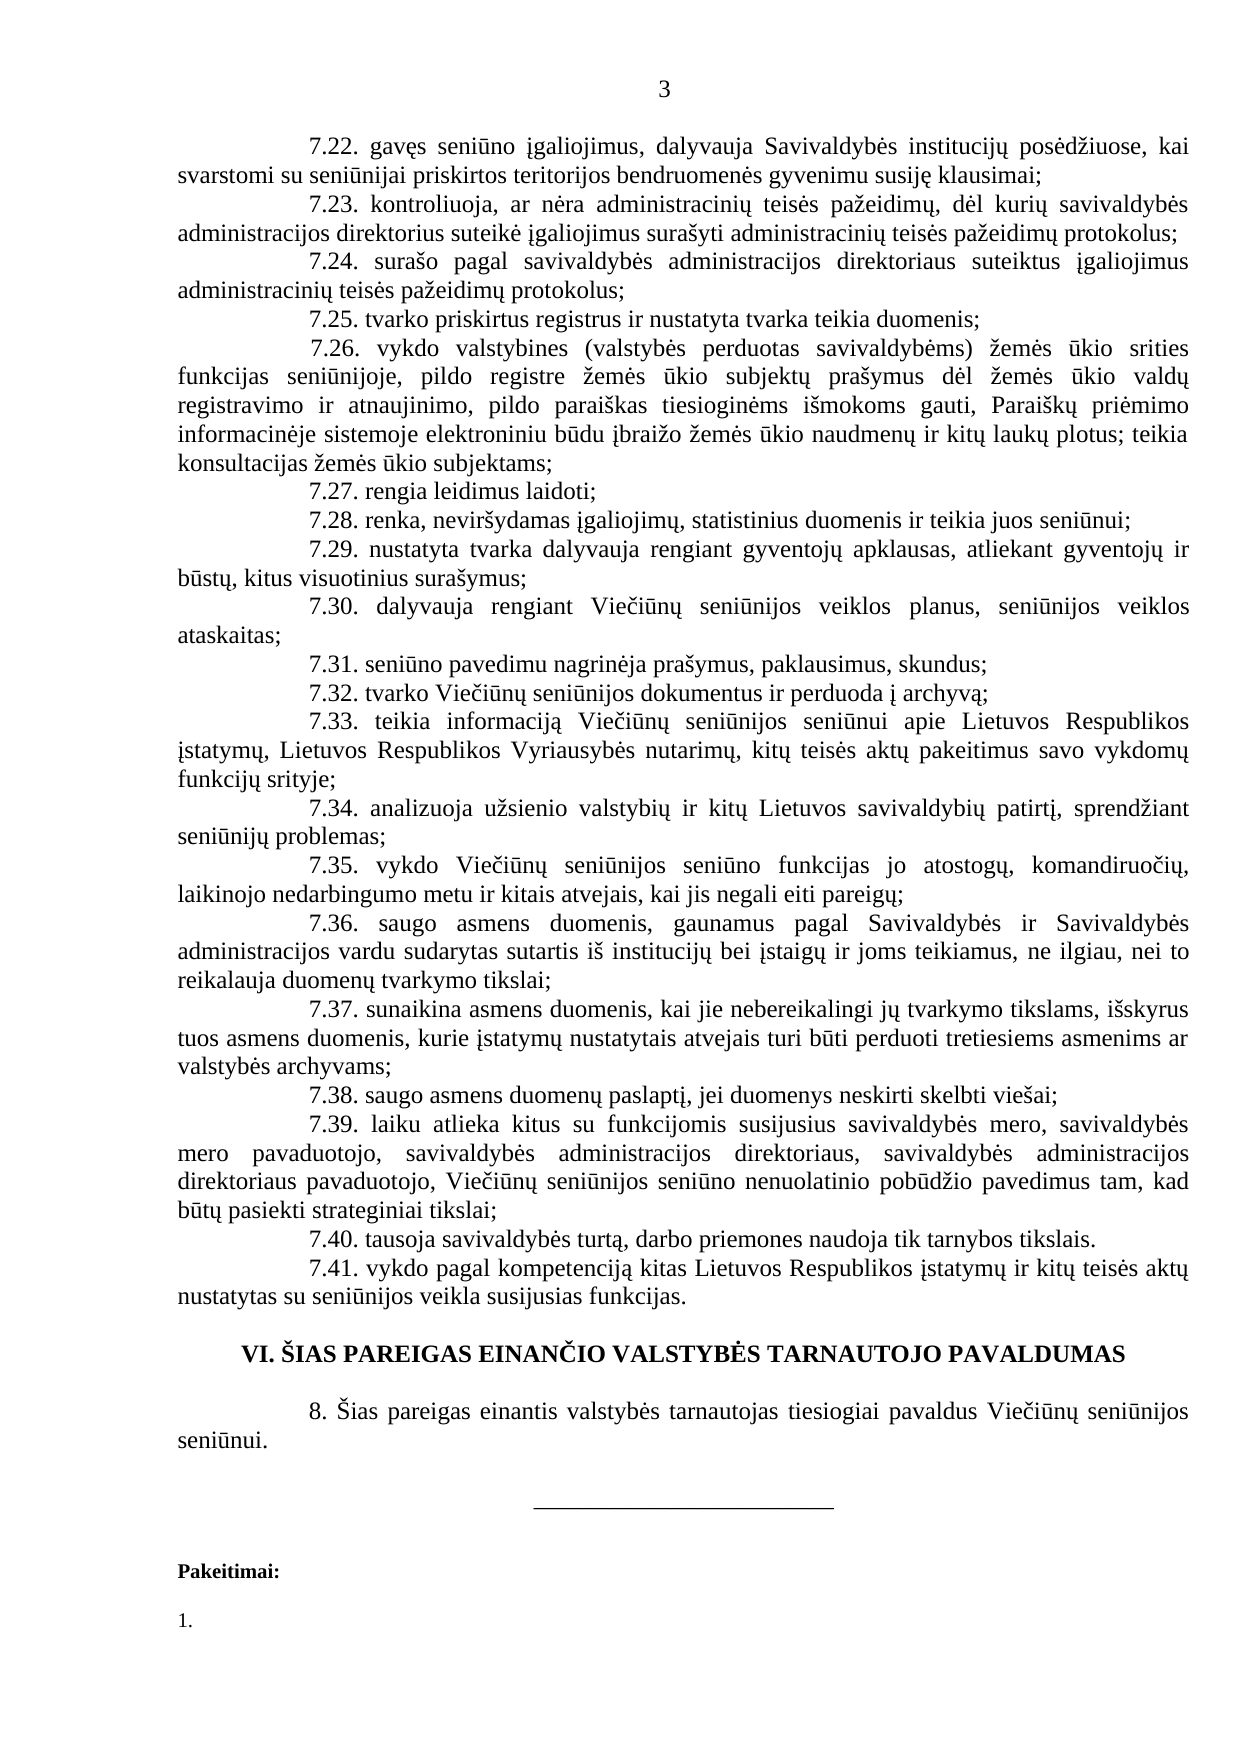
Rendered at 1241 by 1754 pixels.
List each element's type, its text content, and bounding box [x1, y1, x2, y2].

text 7.34. analizuoja užsienio valstybių ir kitų Lietuvos savivaldybių patirtį, sprendžiant seniūnijų problemas; [177, 793, 1190, 850]
text VI. ŠIAS PAREIGAS EINANČIO VALSTYBĖS TARNAUTOJO PAVALDUMAS [177, 1339, 1190, 1368]
text 7.26. vykdo valstybines (valstybės perduotas savivaldybėms) žemės ūkio srities funkcijas seniūnijoje, pildo registre žemės ūkio subjektų prašymus dėl žemės ūkio valdų registravimo ir atnaujinimo, pildo paraiškas tiesioginėms išmokoms gauti, Paraiškų priėmimo informacinėje sistemoje elektroniniu būdu įbraižo žemės ūkio naudmenų ir kitų laukų plotus; teikia konsultacijas žemės ūkio subjektams; [177, 333, 1190, 476]
text 7.35. vykdo Viečiūnų seniūnijos seniūno funkcijas jo atostogų, komandiruočių, laikinojo nedarbingumo metu ir kitais atvejais, kai jis negali eiti pareigų; [177, 850, 1190, 908]
text 7.24. surašo pagal savivaldybės administracijos direktoriaus suteiktus įgaliojimus administracinių teisės pažeidimų protokolus; [177, 246, 1190, 304]
text 7.38. saugo asmens duomenų paslaptį, jei duomenys neskirti skelbti viešai; [177, 1080, 1190, 1109]
text 7.23. kontroliuoja, ar nėra administracinių teisės pažeidimų, dėl kurių savivaldybės administracijos direktorius suteikė įgaliojimus surašyti administracinių teisės pažeidimų protokolus; [177, 189, 1190, 246]
text 7.36. saugo asmens duomenis, gaunamus pagal Savivaldybės ir Savivaldybės administracijos vardu sudarytas sutartis iš institucijų bei įstaigų ir joms teikiamus, ne ilgiau, nei to reikalauja duomenų tvarkymo tikslai; [177, 908, 1190, 994]
text 7.25. tvarko priskirtus registrus ir nustatyta tvarka teikia duomenis; [177, 304, 1190, 333]
text 7.39. laiku atlieka kitus su funkcijomis susijusius savivaldybės mero, savivaldybės mero pavaduotojo, savivaldybės administracijos direktoriaus, savivaldybės administracijos direktoriaus pavaduotojo, Viečiūnų seniūnijos seniūno nenuolatinio pobūdžio pavedimus tam, kad būtų pasiekti strateginiai tikslai; [177, 1109, 1190, 1224]
text 7.22. gavęs seniūno įgaliojimus, dalyvauja Savivaldybės institucijų posėdžiuose, kai svarstomi su seniūnijai priskirtos teritorijos bendruomenės gyvenimu susiję klausimai; [177, 131, 1190, 189]
text 7.28. renka, neviršydamas įgaliojimų, statistinius duomenis ir teikia juos seniūnui; [177, 505, 1190, 534]
text 7.31. seniūno pavedimu nagrinėja prašymus, paklausimus, skundus; [177, 649, 1190, 678]
text 7.30. dalyvauja rengiant Viečiūnų seniūnijos veiklos planus, seniūnijos veiklos ataskaitas; [177, 591, 1190, 649]
text 7.40. tausoja savivaldybės turtą, darbo priemones naudoja tik tarnybos tikslais. [177, 1224, 1190, 1253]
text 8. Šias pareigas einantis valstybės tarnautojas tiesiogiai pavaldus Viečiūnų seniūnijos seniūnui. [177, 1396, 1190, 1454]
text 1. [177, 1608, 1152, 1632]
text 7.37. sunaikina asmens duomenis, kai jie nebereikalingi jų tvarkymo tikslams, išskyrus tuos asmens duomenis, kurie įstatymų nustatytais atvejais turi būti perduoti tretiesiems asmenims ar valstybės archyvams; [177, 994, 1190, 1080]
text 7.33. teikia informaciją Viečiūnų seniūnijos seniūnui apie Lietuvos Respublikos įstatymų, Lietuvos Respublikos Vyriausybės nutarimų, kitų teisės aktų pakeitimus savo vykdomų funkcijų srityje; [177, 706, 1190, 793]
text ________________________ [177, 1483, 1190, 1511]
text 7.41. vykdo pagal kompetenciją kitas Lietuvos Respublikos įstatymų ir kitų teisės aktų nustatytas su seniūnijos veikla susijusias funkcijas. [177, 1253, 1190, 1310]
text 7.27. rengia leidimus laidoti; [177, 476, 1190, 505]
text 7.32. tvarko Viečiūnų seniūnijos dokumentus ir perduoda į archyvą; [177, 678, 1190, 706]
text Pakeitimai: [177, 1559, 1152, 1583]
text 7.29. nustatyta tvarka dalyvauja rengiant gyventojų apklausas, atliekant gyventojų ir būstų, kitus visuotinius surašymus; [177, 534, 1190, 591]
